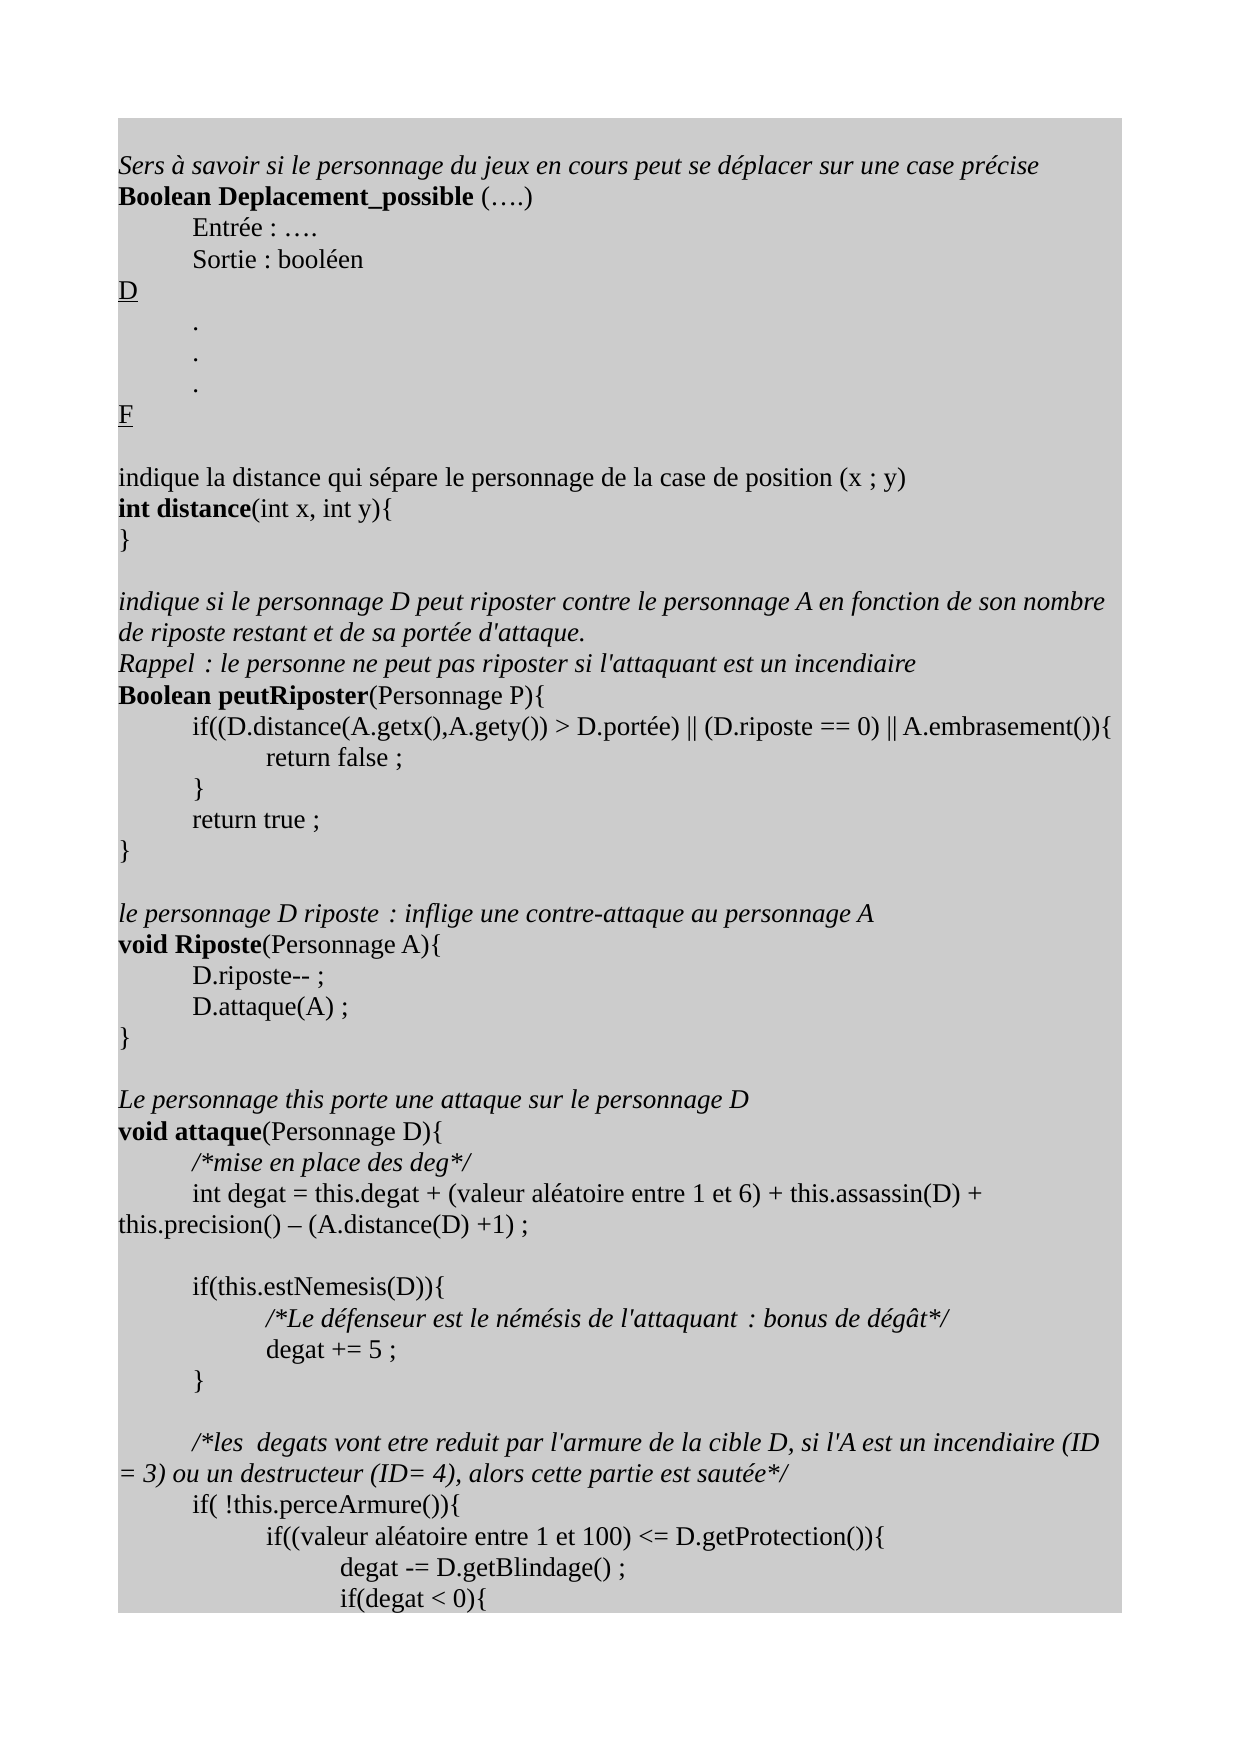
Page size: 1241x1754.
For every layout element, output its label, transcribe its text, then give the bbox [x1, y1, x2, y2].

text D.riposte-- ; [118, 959, 1122, 990]
text . [118, 305, 1122, 336]
text . [118, 336, 1122, 367]
text Sortie : booléen [118, 243, 1122, 274]
text Entrée : …. [118, 212, 1122, 243]
text } [118, 772, 1122, 803]
text } [118, 1364, 1122, 1395]
text int distance(int x, int y){ [118, 492, 1122, 523]
text if((valeur aléatoire entre 1 et 100) <= D.getProtection()){ [118, 1520, 1122, 1551]
text le personnage D riposte : inflige une contre-attaque au personnage A [118, 897, 1122, 928]
text return true ; [118, 803, 1122, 834]
text indique la distance qui sépare le personnage de la case de position (x ; y) [118, 461, 1122, 492]
text if(degat < 0){ [118, 1582, 1122, 1613]
text /*mise en place des deg*/ [118, 1146, 1122, 1177]
text . F [118, 367, 1122, 429]
text Rappel : le personne ne peut pas riposter si l'attaquant est un incendiaire [118, 648, 1122, 679]
text return false ; [118, 741, 1122, 772]
text Sers à savoir si le personnage du jeux en cours peut se déplacer sur une case précise [118, 149, 1122, 180]
text /*Le défenseur est le némésis de l'attaquant : bonus de dégât*/ [118, 1302, 1122, 1333]
text void Riposte(Personnage A){ [118, 928, 1122, 959]
text if(this.estNemesis(D)){ [118, 1271, 1122, 1302]
text degat -= D.getBlindage() ; [118, 1551, 1122, 1582]
text } [118, 834, 1122, 866]
text } [118, 523, 1122, 554]
text D.attaque(A) ; [118, 990, 1122, 1021]
text int degat = this.degat + (valeur aléatoire entre 1 et 6) + this.assassin(D) + this.precision() – (A.distance(D) +1) ; [118, 1177, 1122, 1239]
text indique si le personnage D peut riposter contre le personnage A en fonction de son nombre de riposte restant et de sa portée d'attaque. [118, 585, 1122, 648]
text Boolean peutRiposter(Personnage P){ [118, 679, 1122, 710]
text Le personnage this porte une attaque sur le personnage D [118, 1084, 1122, 1115]
text D [118, 274, 1122, 305]
text } [118, 1021, 1122, 1052]
text if((D.distance(A.getx(),A.gety()) > D.portée) || (D.riposte == 0) || A.embrasement()){ [118, 710, 1122, 741]
text Boolean Deplacement_possible (….) [118, 180, 1122, 212]
text if( !this.perceArmure()){ [118, 1488, 1122, 1520]
text /*les degats vont etre reduit par l'armure de la cible D, si l'A est un incendiaire (ID = 3) ou un destructeur (ID= 4), alors cette partie est sautée*/ [118, 1426, 1122, 1488]
text void attaque(Personnage D){ [118, 1115, 1122, 1146]
text degat += 5 ; [118, 1333, 1122, 1364]
